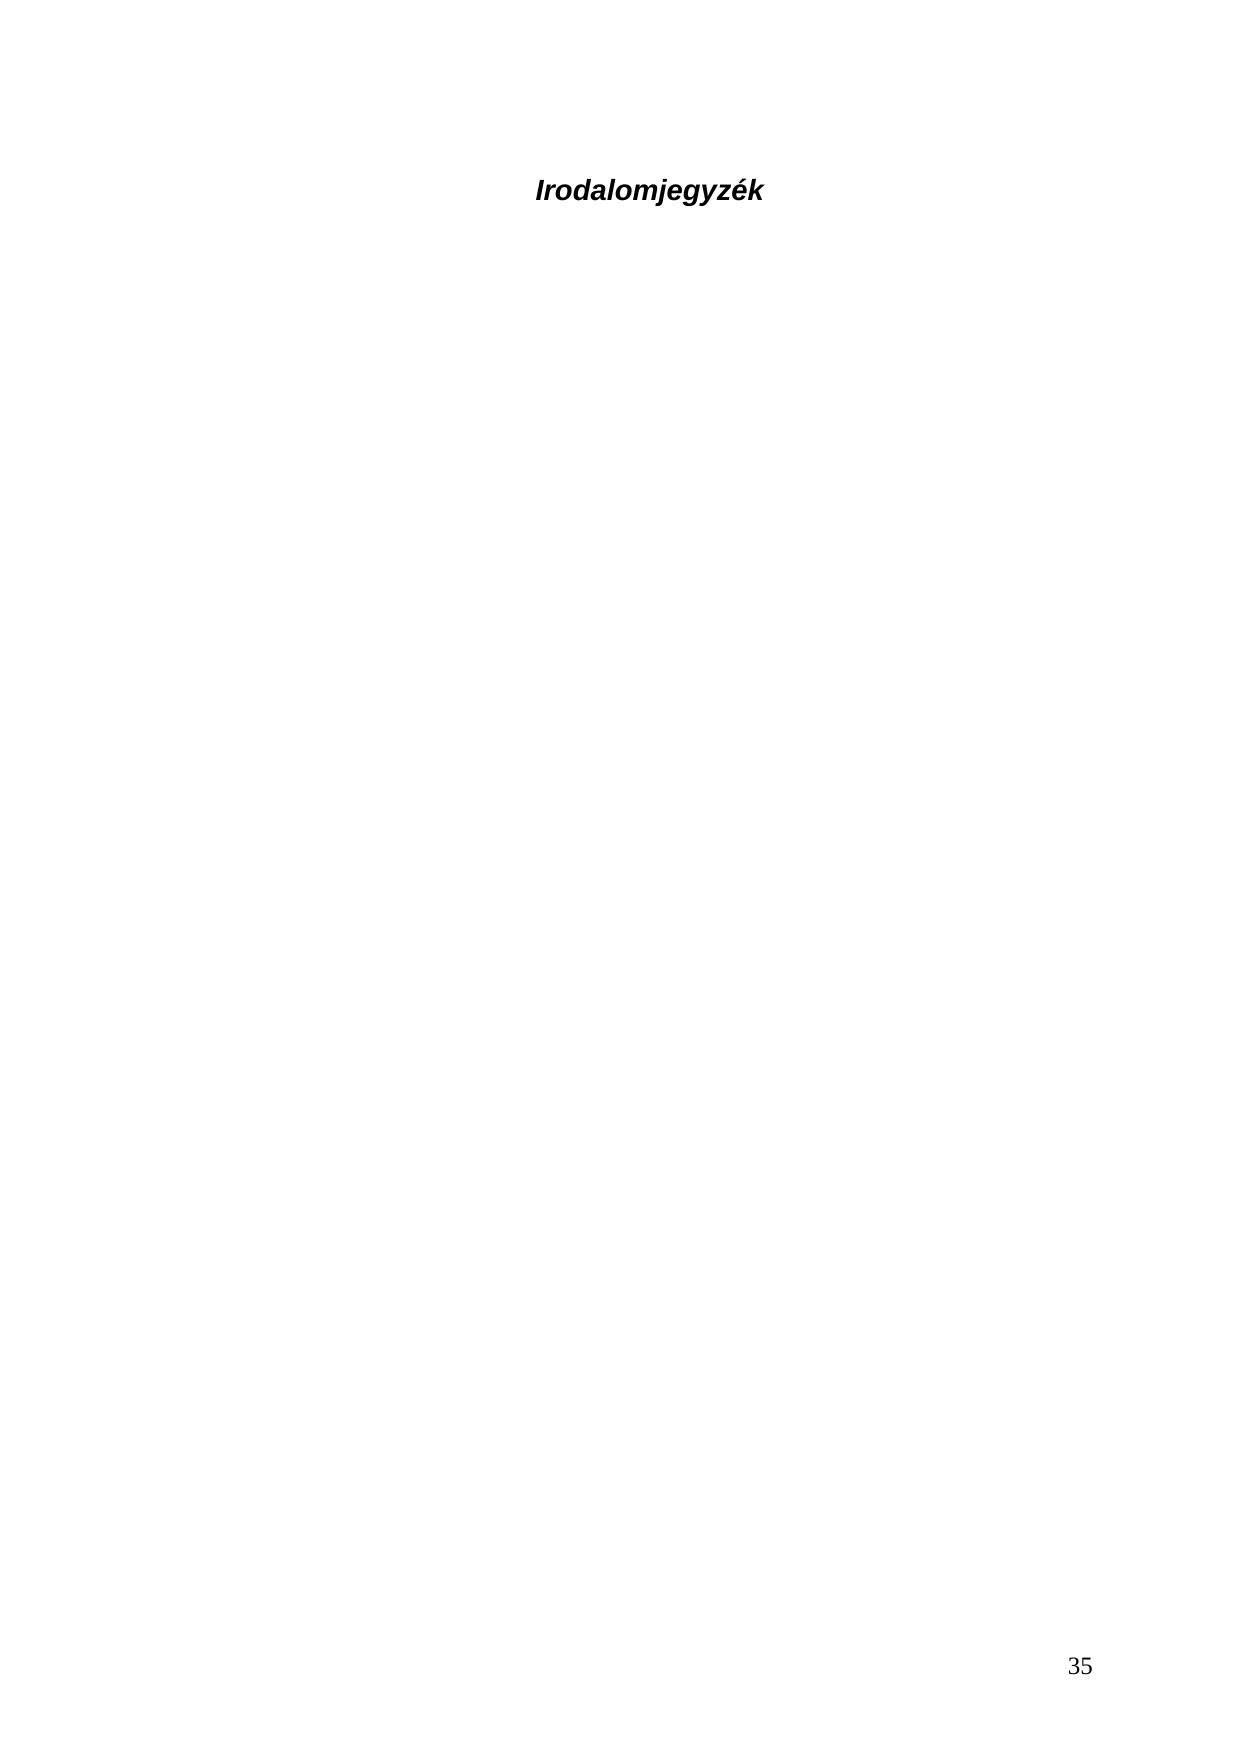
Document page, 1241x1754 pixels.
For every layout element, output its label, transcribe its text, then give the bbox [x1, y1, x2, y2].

text Irodalomjegyzék [207, 173, 1093, 206]
